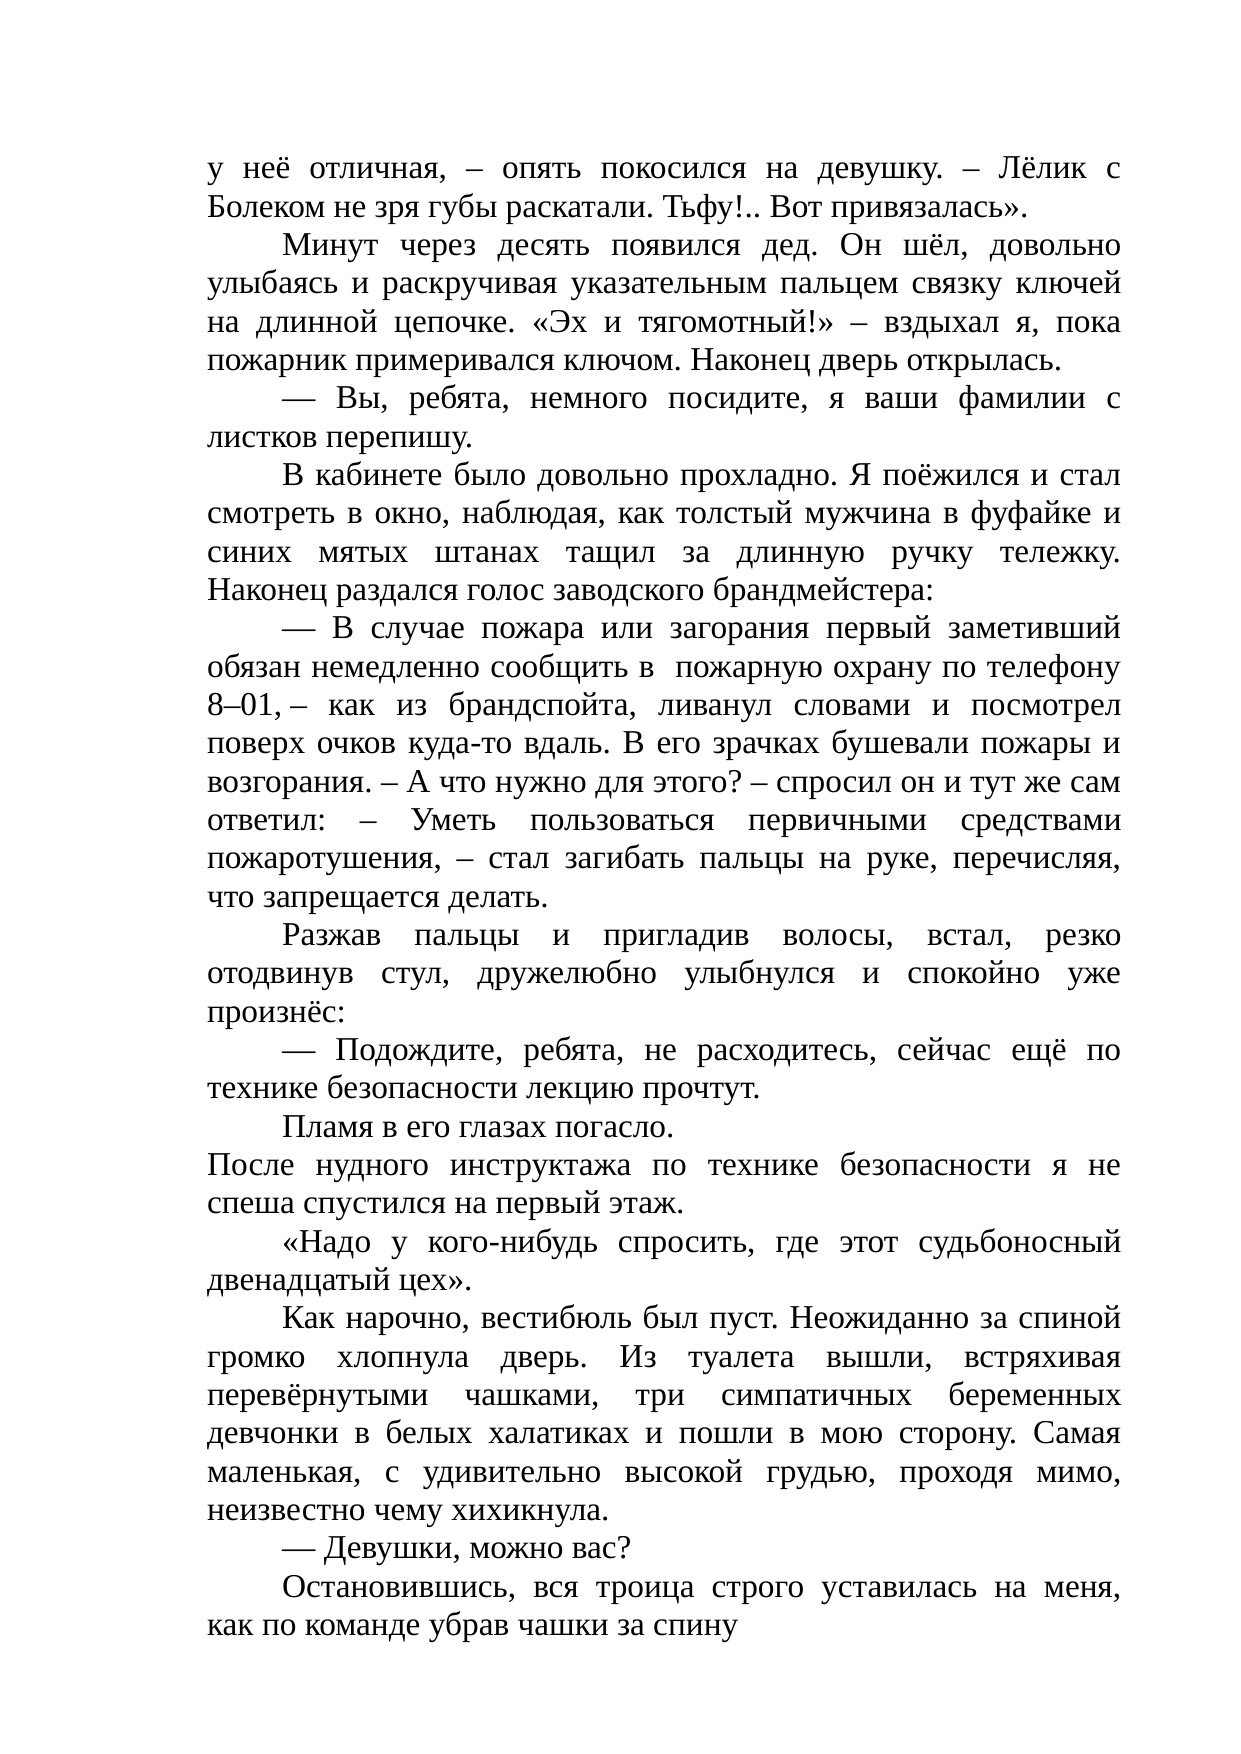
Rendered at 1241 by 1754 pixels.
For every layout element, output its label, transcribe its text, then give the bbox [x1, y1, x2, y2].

text После нудного инструктажа по технике безопасности я не спеша спустился на первый этаж. [207, 1144, 1122, 1221]
text Пламя в его глазах погасло. [207, 1106, 1122, 1144]
text В кабинете было довольно прохладно. Я поёжился и стал смотреть в окно, наблюдая, как толстый мужчина в фуфайке и синих мятых штанах тащил за длинную ручку тележку. Наконец раздался голос заводского брандмейстера: [207, 454, 1122, 608]
text у неё отличная, – опять покосился на девушку. – Лёлик с Болеком не зря губы раскатали. Тьфу!.. Вот привязалась». [207, 148, 1122, 224]
text — Подождите, ребята, не расходитесь, сейчас ещё по технике безопасности лекцию прочтут. [207, 1029, 1122, 1106]
text «Надо у кого‑нибудь спросить, где этот судьбоносный двенадцатый цех». [207, 1221, 1122, 1298]
text — Девушки, можно вас? [207, 1528, 1122, 1566]
text — Вы, ребята, немного посидите, я ваши фамилии с листков перепишу. [207, 378, 1122, 454]
text Как нарочно, вестибюль был пуст. Неожиданно за спиной громко хлопнула дверь. Из туалета вышли, встряхивая перевёрнутыми чашками, три симпатичных беременных девчонки в белых халатиках и пошли в мою сторону. Самая маленькая, с удивительно высокой грудью, проходя мимо, неизвестно чему хихикнула. [207, 1298, 1122, 1528]
text Минут через десять появился дед. Он шёл, довольно улыбаясь и раскручивая указательным пальцем связку ключей на длинной цепочке. «Эх и тягомотный!» – вздыхал я, пока пожарник примеривался ключом. Наконец дверь открылась. [207, 224, 1122, 378]
text Остановившись, вся троица строго уставилась на меня, как по команде убрав чашки за спину [207, 1566, 1122, 1643]
text — В случае пожара или загорания первый заметивший обязан немедленно сообщить в пожарную охрану по телефону 8–01, – как из брандспойта, ливанул словами и посмотрел поверх очков куда‑то вдаль. В его зрачках бушевали пожары и возгорания. – А что нужно для этого? – спросил он и тут же сам ответил: – Уметь пользоваться первичными средствами пожаротушения, – стал загибать пальцы на руке, перечисляя, что запрещается делать. [207, 608, 1122, 914]
text Разжав пальцы и пригладив волосы, встал, резко отодвинув стул, дружелюбно улыбнулся и спокойно уже произнёс: [207, 914, 1122, 1029]
